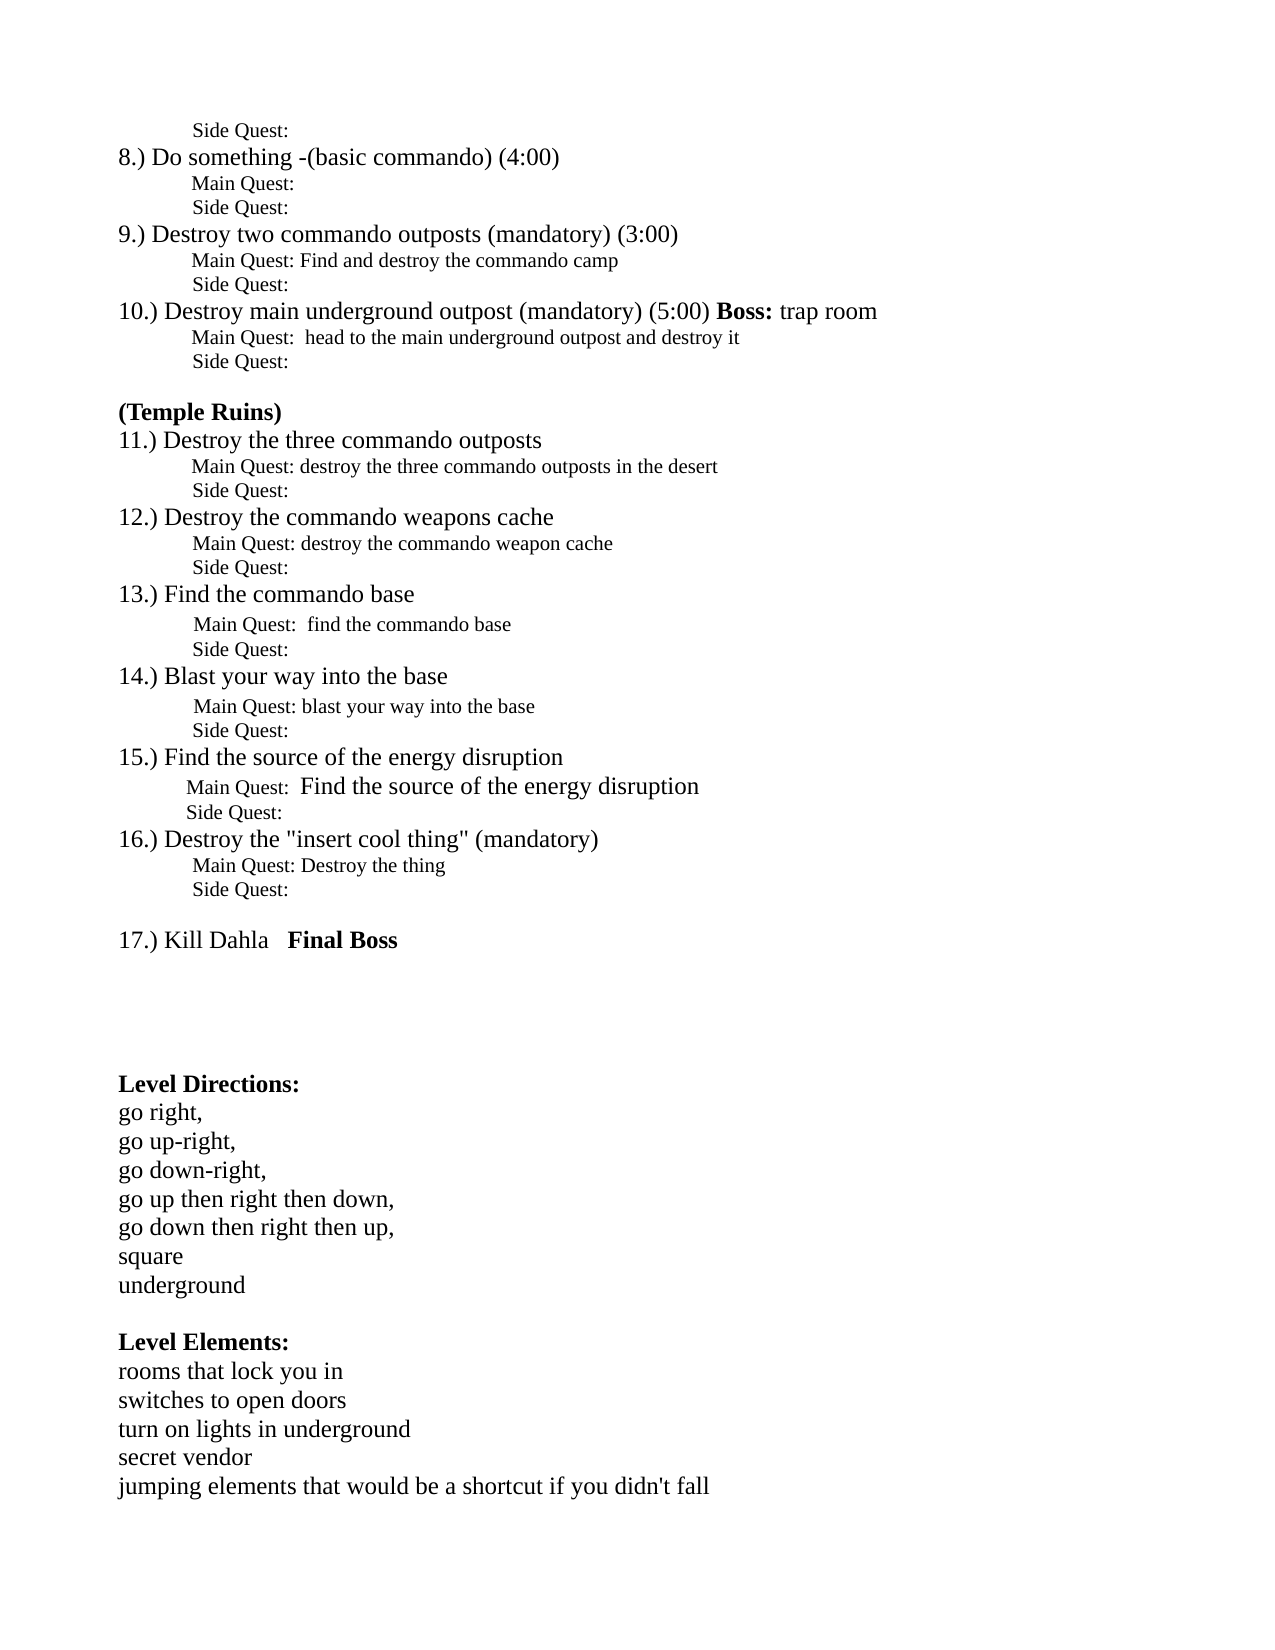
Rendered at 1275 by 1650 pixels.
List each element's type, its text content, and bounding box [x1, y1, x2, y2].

text Main Quest: destroy the three commando outposts in the desert [118, 454, 1157, 478]
text 16.) Destroy the "insert cool thing" (mandatory) [118, 824, 1157, 853]
text Main Quest: destroy the commando weapon cache [118, 531, 1157, 555]
text turn on lights in underground [118, 1414, 1157, 1442]
text go up-right, [118, 1126, 1157, 1155]
text go right, [118, 1097, 1157, 1126]
text jumping elements that would be a shortcut if you didn't fall [118, 1471, 1157, 1500]
text 14.) Blast your way into the base [118, 661, 1157, 690]
text secret vendor [118, 1442, 1157, 1471]
text 12.) Destroy the commando weapons cache [118, 502, 1157, 531]
text Main Quest: Find and destroy the commando camp [118, 248, 1157, 272]
text Side Quest: [118, 718, 1157, 742]
text Main Quest: head to the main underground outpost and destroy it [118, 325, 1157, 349]
text 11.) Destroy the three commando outposts [118, 426, 1157, 454]
text (Temple Ruins) [118, 397, 1157, 426]
text Main Quest: Destroy the thing [118, 853, 1157, 877]
text go down then right then up, [118, 1212, 1157, 1241]
text go up then right then down, [118, 1184, 1157, 1212]
text Side Quest: [118, 118, 1157, 142]
text Side Quest: [118, 877, 1157, 901]
text square [118, 1241, 1157, 1270]
text Side Quest: [118, 800, 1157, 824]
text Main Quest: Find the source of the energy disruption [118, 771, 1157, 800]
text switches to open doors [118, 1385, 1157, 1414]
text Side Quest: [118, 272, 1157, 296]
text Level Elements: [118, 1327, 1157, 1356]
text 10.) Destroy main underground outpost (mandatory) (5:00) Boss: trap room [118, 296, 1157, 325]
text Side Quest: [118, 637, 1157, 661]
text 15.) Find the source of the energy disruption [118, 742, 1157, 771]
text Side Quest: [118, 195, 1157, 219]
text Main Quest: blast your way into the base [118, 690, 1157, 718]
text underground [118, 1270, 1157, 1299]
text Side Quest: [118, 555, 1157, 579]
text Main Quest: [118, 171, 1157, 195]
text Main Quest: find the commando base [118, 608, 1157, 637]
text rooms that lock you in [118, 1356, 1157, 1385]
text go down-right, [118, 1155, 1157, 1184]
text 13.) Find the commando base [118, 579, 1157, 608]
text 8.) Do something -(basic commando) (4:00) [118, 142, 1157, 171]
text Side Quest: [118, 349, 1157, 373]
text Level Directions: [118, 1069, 1157, 1097]
text 17.) Kill Dahla Final Boss [118, 925, 1157, 954]
text 9.) Destroy two commando outposts (mandatory) (3:00) [118, 219, 1157, 248]
text Side Quest: [118, 478, 1157, 502]
